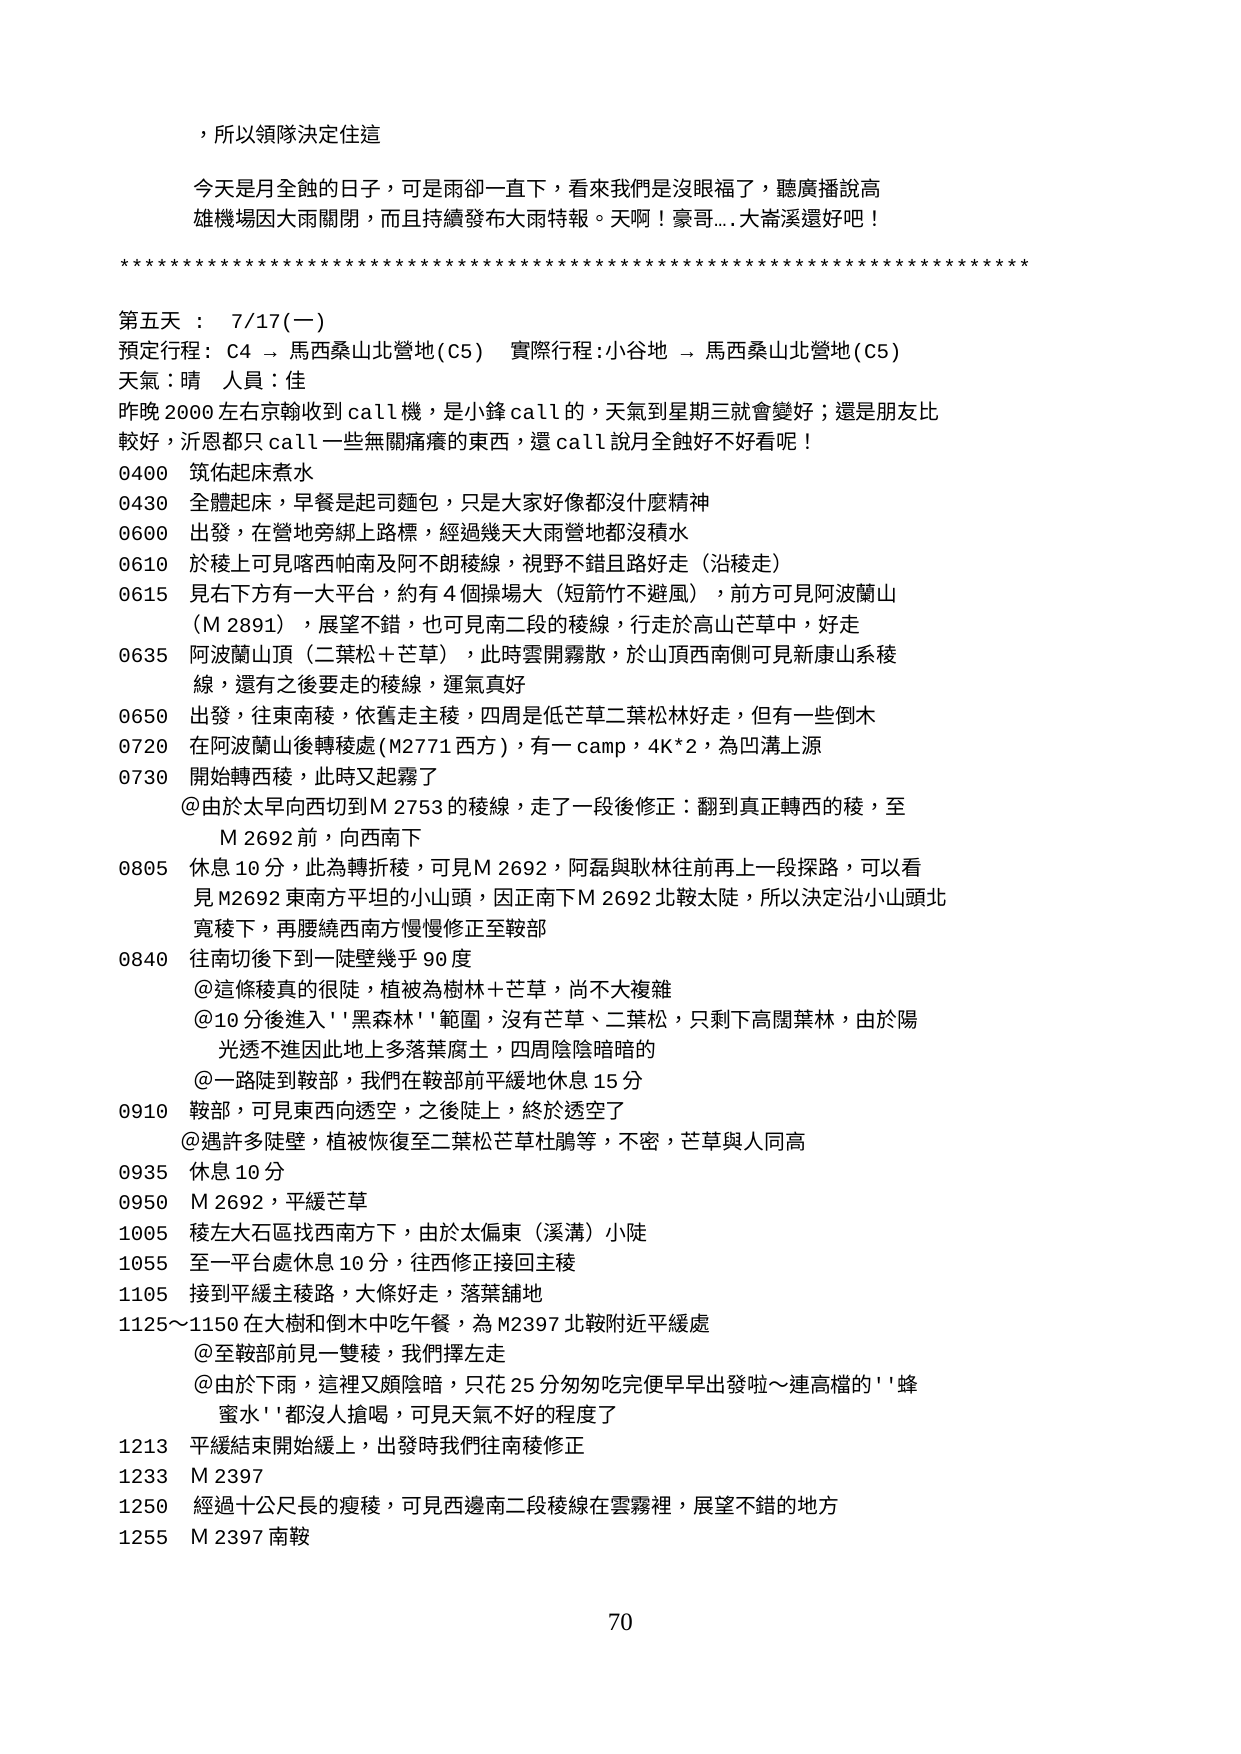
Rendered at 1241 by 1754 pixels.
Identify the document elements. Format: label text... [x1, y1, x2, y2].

text 0600 出發，在營地旁綁上路標，經過幾天大雨營地都沒積水 [118, 517, 1122, 547]
text 1105 接到平緩主稜路，大條好走，落葉舖地 [118, 1277, 1122, 1307]
text ＠至鞍部前見一雙稜，我們擇左走 [118, 1338, 1122, 1368]
text ＠由於太早向西切到Ｍ2753的稜線，走了一段後修正：翻到真正轉西的稜，至 [118, 790, 1122, 821]
text 光透不進因此地上多落葉腐土，四周陰陰暗暗的 [118, 1034, 1122, 1064]
text 1250 經過十公尺長的瘦稜，可見西邊南二段稜線在雲霧裡，展望不錯的地方 [118, 1490, 1122, 1520]
text （Ｍ2891），展望不錯，也可見南二段的稜線，行走於高山芒草中，好走 [118, 608, 1122, 638]
text 見M2692東南方平坦的小山頭，因正南下Ｍ2692北鞍太陡，所以決定沿小山頭北 [118, 882, 1122, 912]
text 0400 筑佑起床煮水 [118, 456, 1122, 486]
text ＠由於下雨，這裡又頗陰暗，只花25分匆匆吃完便早早出發啦～連高檔的''蜂 [118, 1368, 1122, 1398]
text 1055 至一平台處休息10分，往西修正接回主稜 [118, 1246, 1122, 1277]
text 0650 出發，往東南稜，依舊走主稜，四周是低芒草二葉松林好走，但有一些倒木 [118, 699, 1122, 729]
text 天氣：晴 人員：佳 [118, 365, 1122, 395]
text ＠一路陡到鞍部，我們在鞍部前平緩地休息15分 [118, 1064, 1122, 1094]
text 1233 Ｍ2397 [118, 1459, 1122, 1490]
text 0635 阿波蘭山頂（二葉松＋芒草），此時雲開霧散，於山頂西南側可見新康山系稜 [118, 638, 1122, 669]
text 線，還有之後要走的稜線，運氣真好 [118, 669, 1122, 699]
text 1255 Ｍ2397南鞍 [118, 1520, 1122, 1551]
text ＠遇許多陡壁，植被恢復至二葉松芒草杜鵑等，不密，芒草與人同高 [118, 1125, 1122, 1155]
text Ｍ2692前，向西南下 [118, 821, 1122, 851]
text 預定行程: C4 → 馬西桑山北營地(C5) 實際行程:小谷地 → 馬西桑山北營地(C5) [118, 334, 1122, 365]
text 0720 在阿波蘭山後轉稜處(M2771西方)，有一camp，4K*2，為凹溝上源 [118, 729, 1122, 760]
text 0935 休息10分 [118, 1155, 1122, 1186]
text 1125～1150在大樹和倒木中吃午餐，為M2397北鞍附近平緩處 [118, 1307, 1122, 1338]
text 0610 於稜上可見喀西帕南及阿不朗稜線，視野不錯且路好走（沿稜走） [118, 547, 1122, 577]
text 1005 稜左大石區找西南方下，由於太偏東（溪溝）小陡 [118, 1216, 1122, 1246]
text ＠這條稜真的很陡，植被為樹林＋芒草，尚不大複雜 [118, 973, 1122, 1003]
text 0840 往南切後下到一陡壁幾乎90度 [118, 942, 1122, 973]
text 1213 平緩結束開始緩上，出發時我們往南稜修正 [118, 1429, 1122, 1459]
text ＠10分後進入''黑森林''範圍，沒有芒草、二葉松，只剩下高闊葉林，由於陽 [118, 1003, 1122, 1034]
text 0730 開始轉西稜，此時又起霧了 [118, 760, 1122, 790]
text 蜜水''都沒人搶喝，可見天氣不好的程度了 [118, 1398, 1122, 1429]
text 昨晚2000左右京翰收到call機，是小鋒call的，天氣到星期三就會變好；還是朋友比 [118, 395, 1122, 425]
text 0910 鞍部，可見東西向透空，之後陡上，終於透空了 [118, 1094, 1122, 1125]
text ，所以領隊決定住這 [118, 118, 1122, 148]
text 第五天 : 7/17(一) [118, 304, 1122, 334]
text 今天是月全蝕的日子，可是雨卻一直下，看來我們是沒眼福了，聽廣播說高 [118, 172, 1122, 203]
text 0950 Ｍ2692，平緩芒草 [118, 1186, 1122, 1216]
text 較好，沂恩都只call一些無關痛癢的東西，還call說月全蝕好不好看呢！ [118, 425, 1122, 456]
text 0430 全體起床，早餐是起司麵包，只是大家好像都沒什麼精神 [118, 486, 1122, 517]
text 0615 見右下方有一大平台，約有４個操場大（短箭竹不避風），前方可見阿波蘭山 [118, 577, 1122, 608]
text 雄機場因大雨關閉，而且持續發布大雨特報。天啊！豪哥….大崙溪還好吧！ [118, 203, 1122, 233]
text 0805 休息10分，此為轉折稜，可見Ｍ2692，阿磊與耿林往前再上一段探路，可以看 [118, 851, 1122, 882]
text ************************************************************************* [118, 257, 1122, 280]
text 寬稜下，再腰繞西南方慢慢修正至鞍部 [118, 912, 1122, 942]
